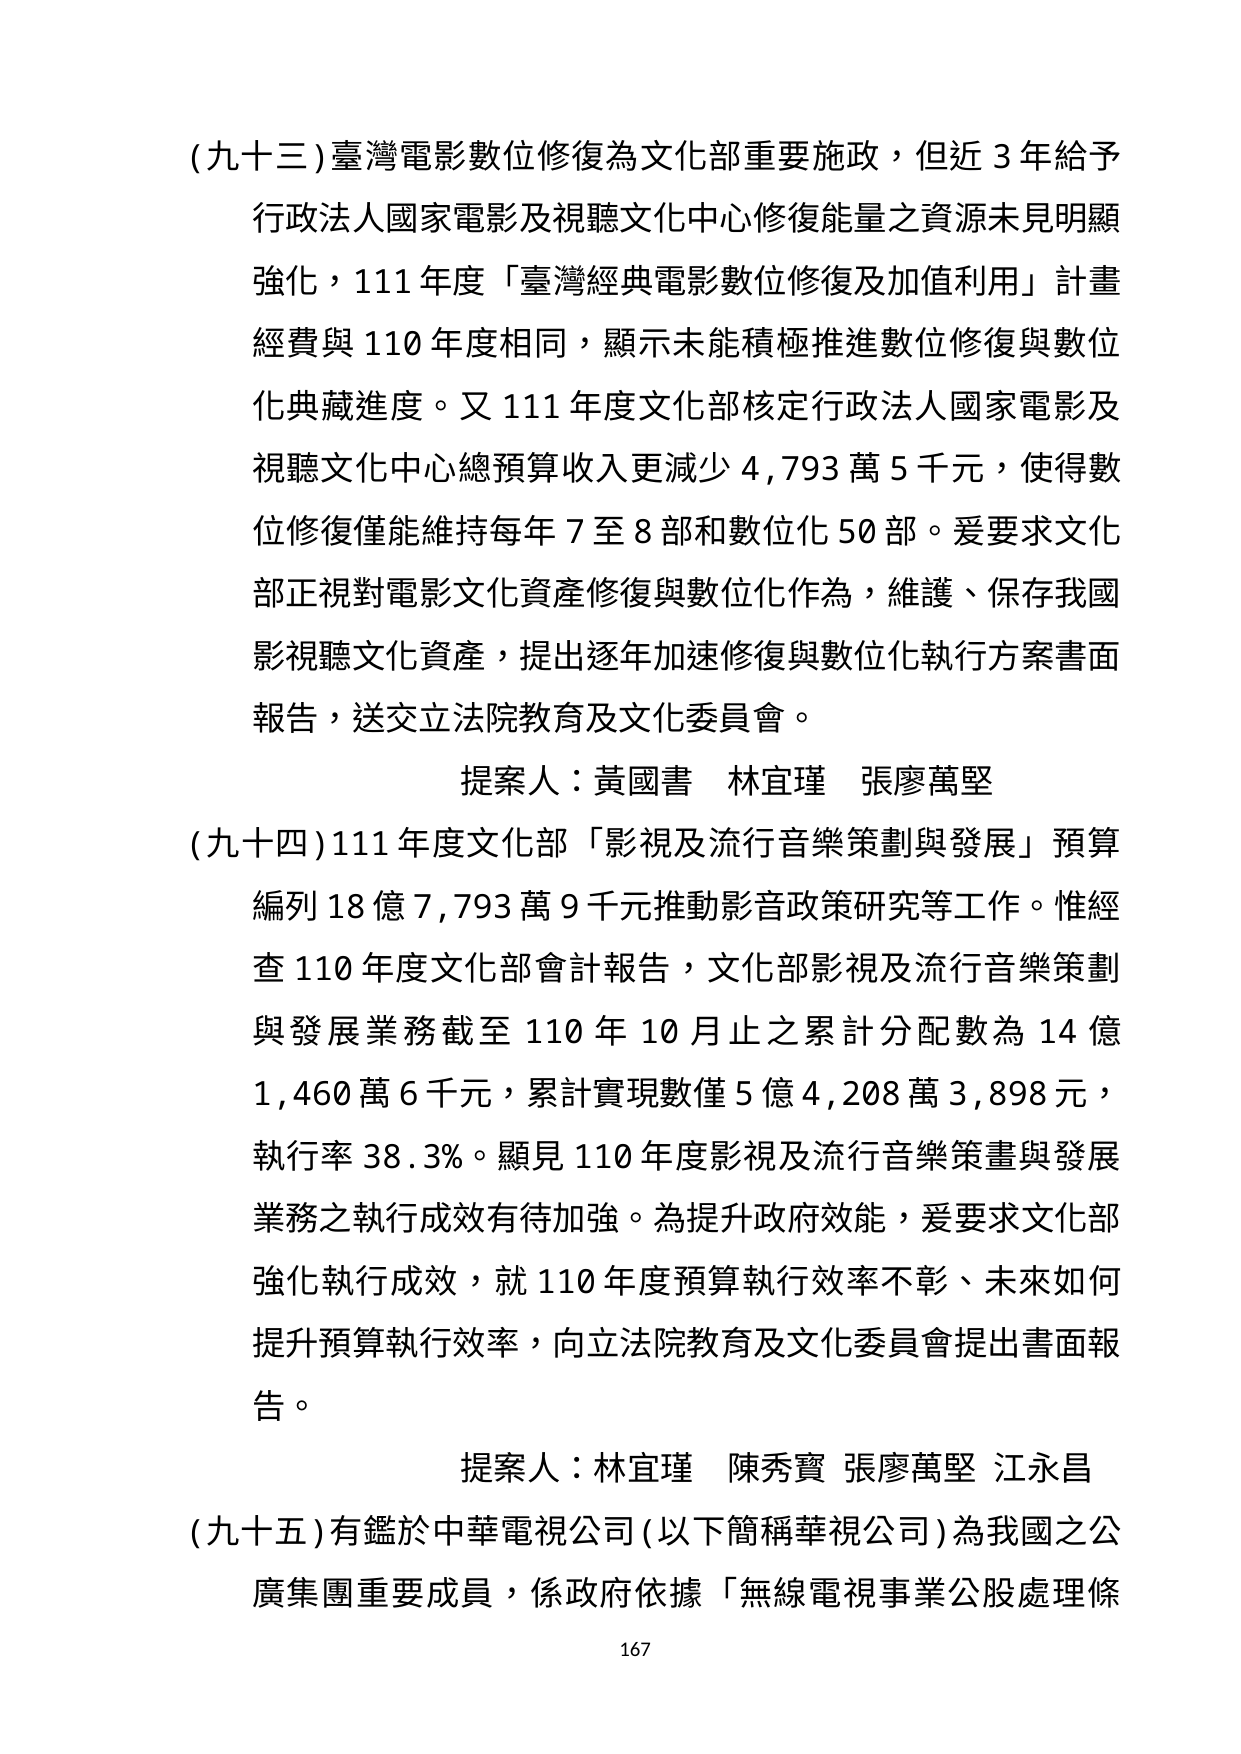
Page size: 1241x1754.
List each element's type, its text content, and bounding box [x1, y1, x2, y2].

text 提案人：林宜瑾 陳秀寳 張廖萬堅 江永昌 [460, 1425, 1122, 1487]
text 提案人：黃國書 林宜瑾 張廖萬堅 [460, 737, 1122, 800]
text (九十四)111年度文化部「影視及流行音樂策劃與發展」預算編列18億7,793萬9千元推動影音政策研究等工作。惟經查110年度文化部會計報告，文化部影視及流行音樂策劃與發展業務截至110年10月止之累計分配數為14億1,460萬6千元，累計實現數僅5億4,208萬3,898元，執行率38.3%。顯見110年度影視及流行音樂策畫與發展業務之執行成效有待加強。為提升政府效能，爰要求文化部強化執行成效，就110年度預算執行效率不彰、未來如何提升預算執行效率，向立法院教育及文化委員會提出書面報告。 [185, 800, 1122, 1425]
text (九十三)臺灣電影數位修復為文化部重要施政，但近3年給予行政法人國家電影及視聽文化中心修復能量之資源未見明顯強化，111年度「臺灣經典電影數位修復及加值利用」計畫經費與110年度相同，顯示未能積極推進數位修復與數位化典藏進度。又111年度文化部核定行政法人國家電影及視聽文化中心總預算收入更減少4,793萬5千元，使得數位修復僅能維持每年7至8部和數位化50部。爰要求文化部正視對電影文化資產修復與數位化作為，維護、保存我國影視聽文化資產，提出逐年加速修復與數位化執行方案書面報告，送交立法院教育及文化委員會。 [185, 112, 1122, 737]
text (九十五)有鑑於中華電視公司(以下簡稱華視公司)為我國之公廣集團重要成員，係政府依據「無線電視事業公股處理條 [185, 1487, 1122, 1612]
